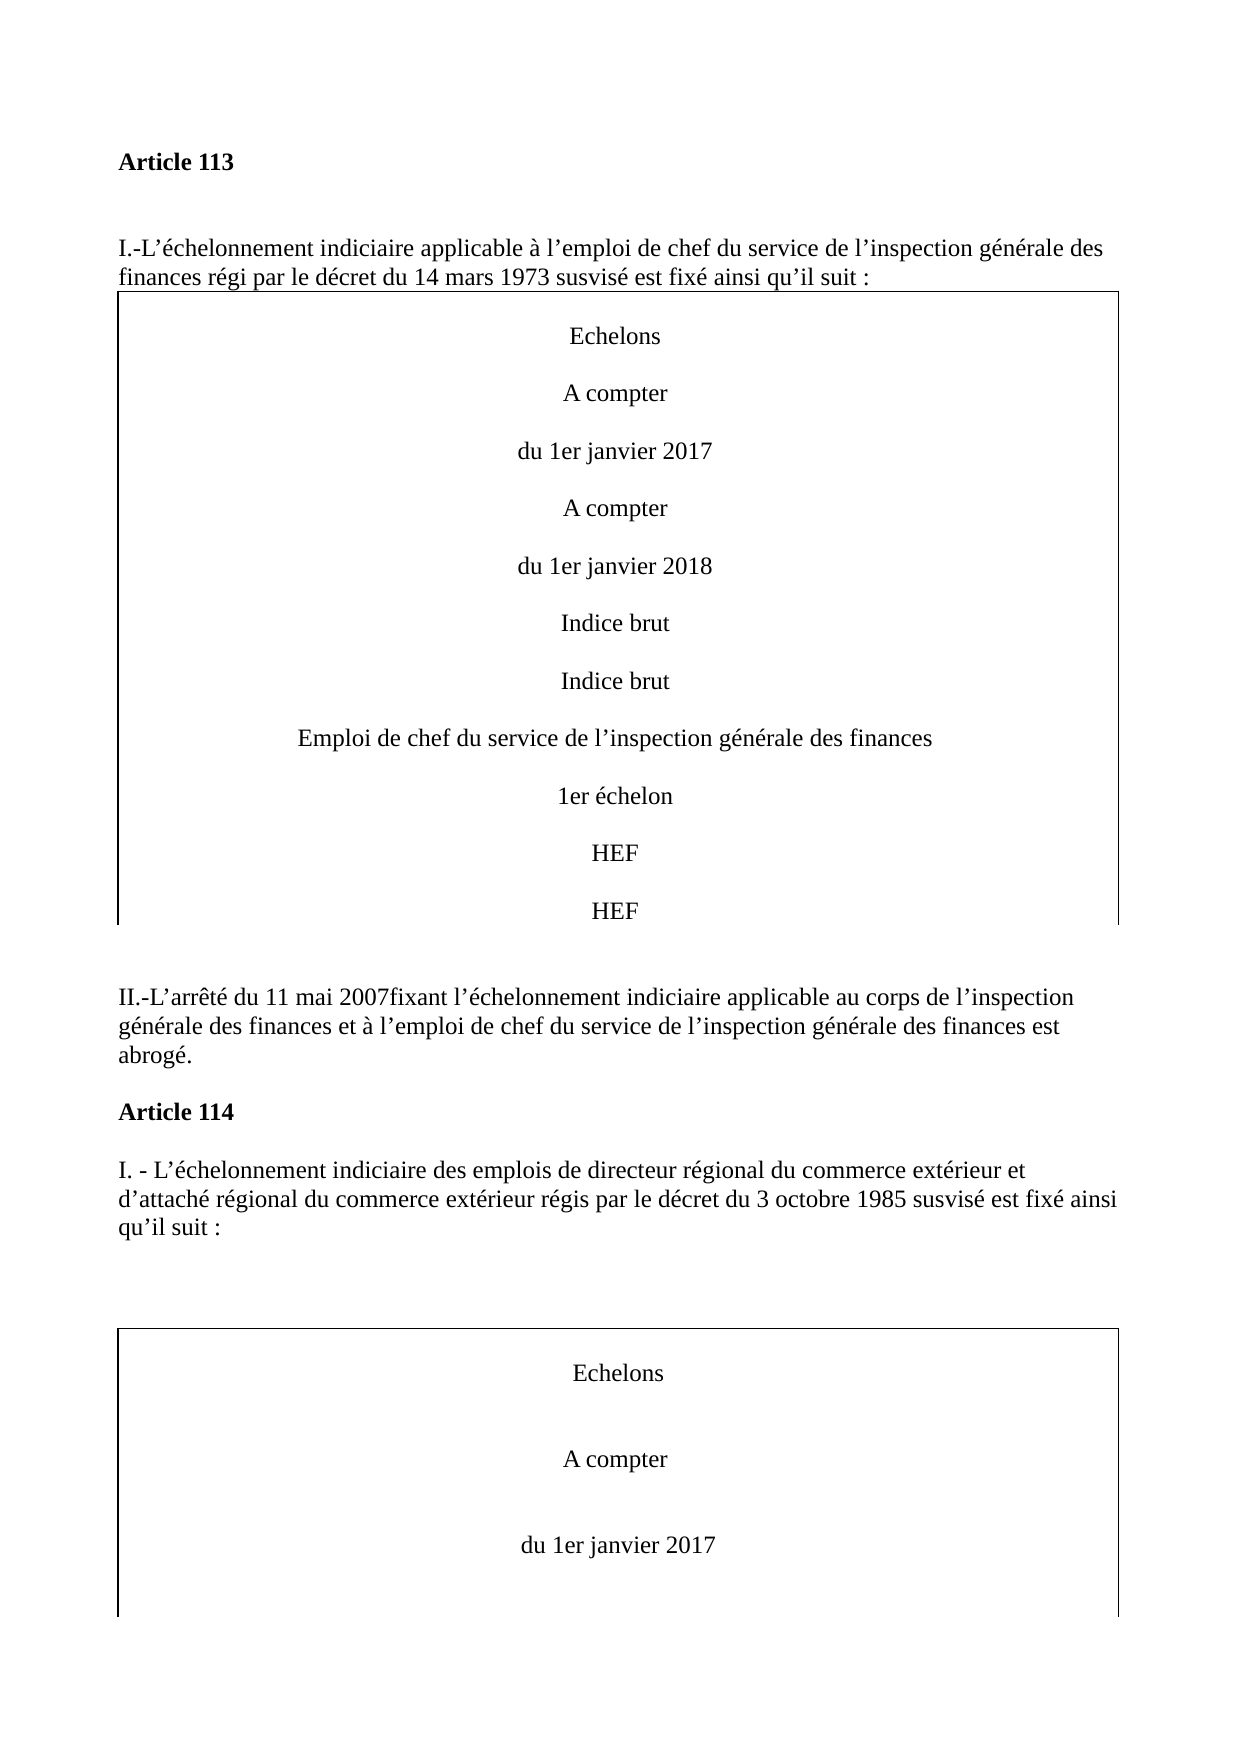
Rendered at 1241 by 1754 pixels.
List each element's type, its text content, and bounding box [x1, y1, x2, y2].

table_header Echelons A compter du 1er janvier 2017 A compter du 1er janvier 2018 Indice brut Indice brut Emploi de chef du service de l’inspection générale des finances 1er échelon HEF HEF [119, 292, 1118, 925]
text II.-L’arrêté du 11 mai 2007fixant l’échelonnement indiciaire applicable au corps de l’inspection générale des finances et à l’emploi de chef du service de l’inspection générale des finances est abrogé. [118, 982, 1122, 1069]
text I.-L’échelonnement indiciaire applicable à l’emploi de chef du service de l’inspection générale des finances régi par le décret du 14 mars 1973 susvisé est fixé ainsi qu’il suit : [118, 233, 1122, 291]
text Article 114 [118, 1097, 1122, 1126]
text Article 113 [118, 147, 1122, 176]
text I. - L’échelonnement indiciaire des emplois de directeur régional du commerce extérieur et d’attaché régional du commerce extérieur régis par le décret du 3 octobre 1985 susvisé est fixé ainsi qu’il suit : [118, 1155, 1122, 1241]
table_header Echelons A compter du 1er janvier 2017 [119, 1329, 1118, 1617]
